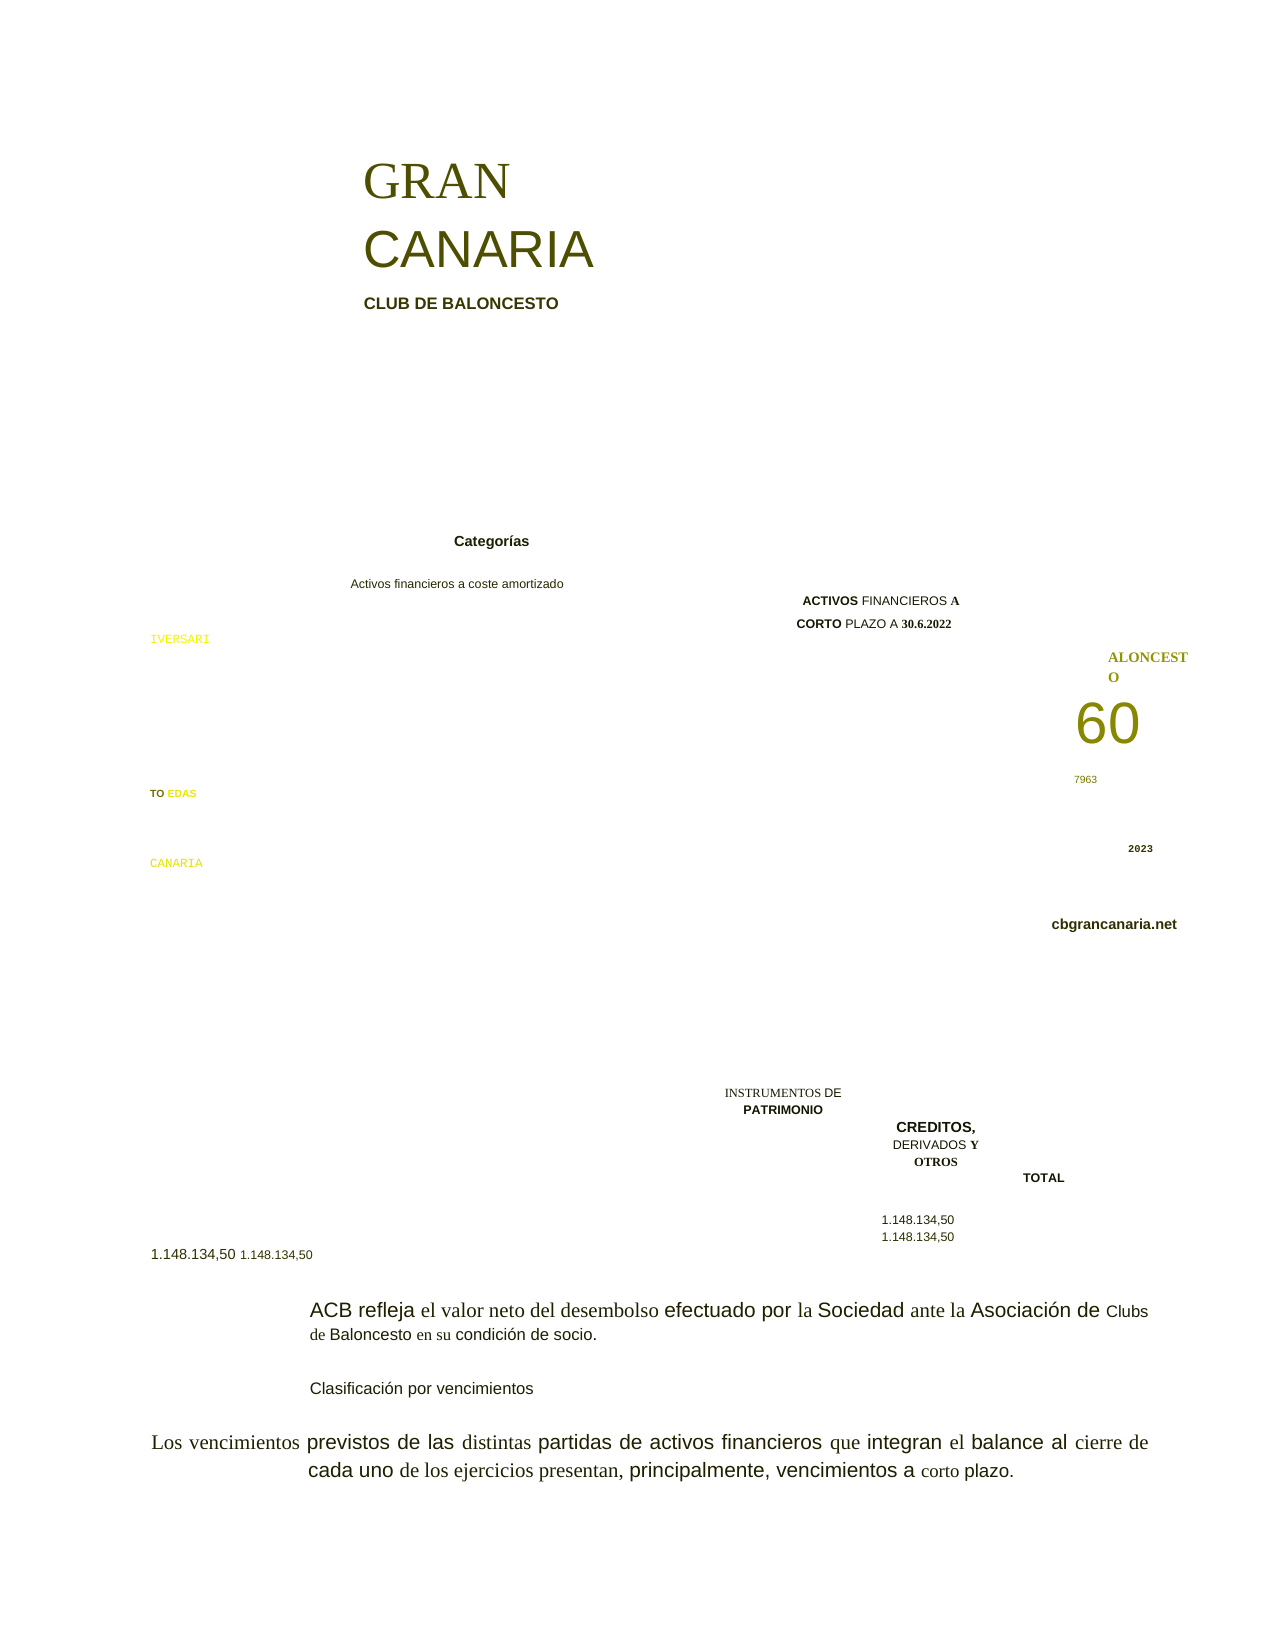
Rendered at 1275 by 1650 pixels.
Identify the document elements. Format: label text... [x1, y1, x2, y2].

text Categorías [454, 533, 569, 549]
text Clasificación por vencimientos [309, 1379, 613, 1398]
text CLUB DE BALONCESTO [363, 294, 609, 313]
text INSTRUMENTOS DE PATRIMONIO [691, 1086, 875, 1117]
text ALONCESTO [1108, 649, 1193, 685]
text 1.148.134,50 1.148.134,50 [881, 1213, 1007, 1244]
text 7963 [1074, 774, 1131, 786]
text ACTIVOS FINANCIEROS A [802, 593, 1026, 608]
text TOTAL [1023, 1171, 1111, 1185]
text cbgrancanaria.net [1051, 916, 1208, 933]
text 2023 [1128, 844, 1185, 855]
text ACB refleja el valor neto del desembolso efectuado por la Sociedad ante la Asociación de Clubs de Baloncesto en su condición de socio. [309, 1298, 1148, 1344]
text Activos financieros a coste amortizado [350, 577, 658, 591]
text CREDITOS, DERIVADOS Y OTROS [873, 1119, 998, 1169]
text 1.148.134,50 1.148.134,50 [151, 1246, 1139, 1263]
text 60 [1075, 689, 1185, 756]
text GRAN CANARIA [363, 150, 693, 279]
text TO EDAS [150, 788, 1125, 800]
text CANARIA [150, 857, 1125, 871]
text CORTO PLAZO A 30.6.2022 [796, 616, 1031, 631]
text IVERSARI [150, 633, 1125, 647]
text Los vencimientos previstos de las distintas partidas de activos financieros que integran el balance al cierre de cada uno de los ejercicios presentan, principalmente, vencimientos a corto plazo. [151, 1430, 1149, 1482]
